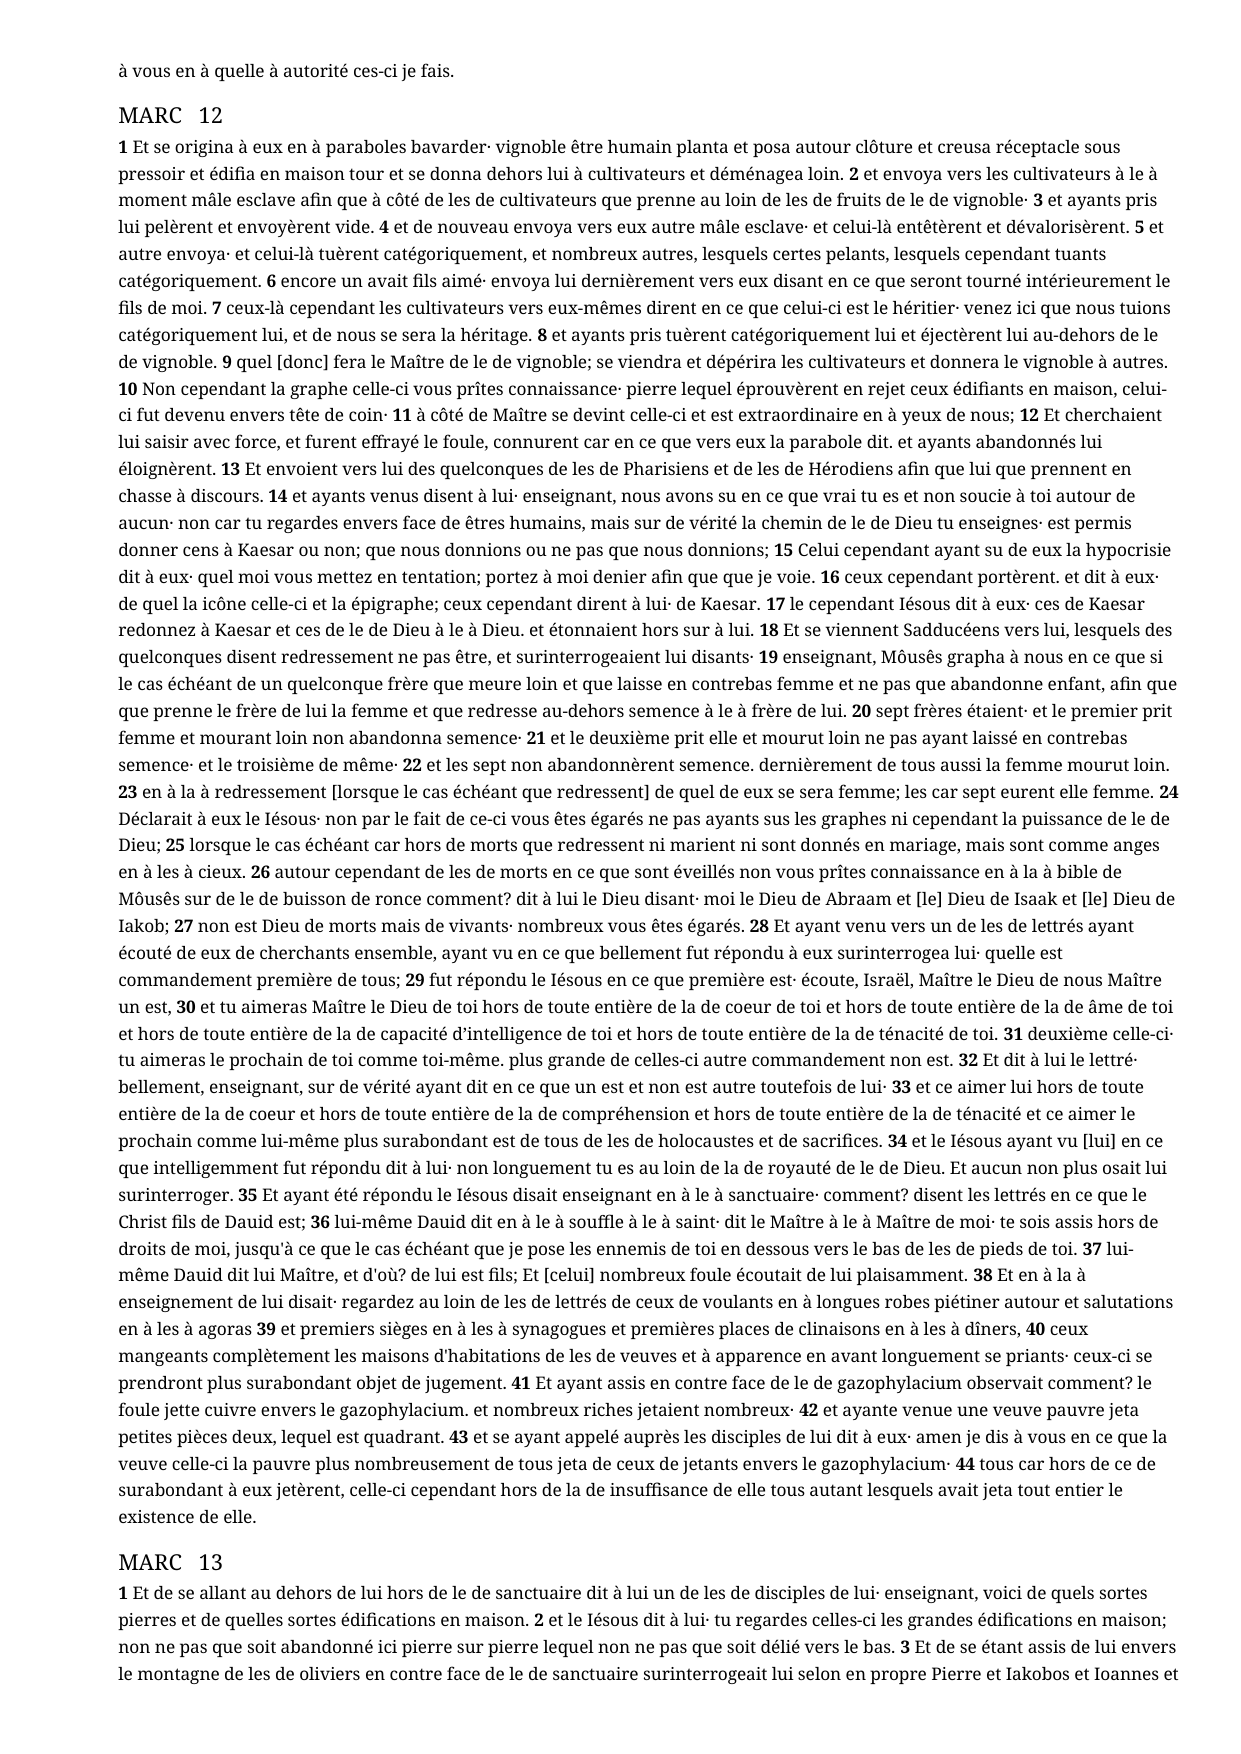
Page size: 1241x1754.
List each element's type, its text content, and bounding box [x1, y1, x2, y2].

text 1 Et de se allant au dehors de lui hors de le de sanctuaire dit à lui un de les de disciples de lui· enseignant, voici de quels sortes pierres et de quelles sortes édifications en maison. 2 et le Iésous dit à lui· tu regardes celles-ci les grandes édifications en maison; non ne pas que soit abandonné ici pierre sur pierre lequel non ne pas que soit délié vers le bas. 3 Et de se étant assis de lui envers le montagne de les de oliviers en contre face de le de sanctuaire surinterrogeait lui selon en propre Pierre et Iakobos et Ioannes et [118, 1581, 1181, 1685]
text 1 Et se origina à eux en à paraboles bavarder· vignoble être humain planta et posa autour clôture et creusa réceptacle sous pressoir et édifia en maison tour et se donna dehors lui à cultivateurs et déménagea loin. 2 et envoya vers les cultivateurs à le à moment mâle esclave afin que à côté de les de cultivateurs que prenne au loin de les de fruits de le de vignoble· 3 et ayants pris lui pelèrent et envoyèrent vide. 4 et de nouveau envoya vers eux autre mâle esclave· et celui-là entêtèrent et dévalorisèrent. 5 et autre envoya· et celui-là tuèrent catégoriquement, et nombreux autres, lesquels certes pelants, lesquels cependant tuants catégoriquement. 6 encore un avait fils aimé· envoya lui dernièrement vers eux disant en ce que seront tourné intérieurement le fils de moi. 7 ceux-là cependant les cultivateurs vers eux-mêmes dirent en ce que celui-ci est le héritier· venez ici que nous tuions catégoriquement lui, et de nous se sera la héritage. 8 et ayants pris tuèrent catégoriquement lui et éjectèrent lui au-dehors de le de vignoble. 9 quel [donc] fera le Maître de le de vignoble; se viendra et dépérira les cultivateurs et donnera le vignoble à autres. 10 Non cependant la graphe celle-ci vous prîtes connaissance· pierre lequel éprouvèrent en rejet ceux édifiants en maison, celui-ci fut devenu envers tête de coin· 11 à côté de Maître se devint celle-ci et est extraordinaire en à yeux de nous; 12 Et cherchaient lui saisir avec force, et furent effrayé le foule, connurent car en ce que vers eux la parabole dit. et ayants abandonnés lui éloignèrent. 13 Et envoient vers lui des quelconques de les de Pharisiens et de les de Hérodiens afin que lui que prennent en chasse à discours. 14 et ayants venus disent à lui· enseignant, nous avons su en ce que vrai tu es et non soucie à toi autour de aucun· non car tu regardes envers face de êtres humains, mais sur de vérité la chemin de le de Dieu tu enseignes· est permis donner cens à Kaesar ou non; que nous donnions ou ne pas que nous donnions; 15 Celui cependant ayant su de eux la hypocrisie dit à eux· quel moi vous mettez en tentation; portez à moi denier afin que que je voie. 16 ceux cependant portèrent. et dit à eux· de quel la icône celle-ci et la épigraphe; ceux cependant dirent à lui· de Kaesar. 17 le cependant Iésous dit à eux· ces de Kaesar redonnez à Kaesar et ces de le de Dieu à le à Dieu. et étonnaient hors sur à lui. 18 Et se viennent Sadducéens vers lui, lesquels des quelconques disent redressement ne pas être, et surinterrogeaient lui disants· 19 enseignant, Môusês grapha à nous en ce que si le cas échéant de un quelconque frère que meure loin et que laisse en contrebas femme et ne pas que abandonne enfant, afin que que prenne le frère de lui la femme et que redresse au-dehors semence à le à frère de lui. 20 sept frères étaient· et le premier prit femme et mourant loin non abandonna semence· 21 et le deuxième prit elle et mourut loin ne pas ayant laissé en contrebas semence· et le troisième de même· 22 et les sept non abandonnèrent semence. dernièrement de tous aussi la femme mourut loin. 23 en à la à redressement [lorsque le cas échéant que redressent] de quel de eux se sera femme; les car sept eurent elle femme. 24 Déclarait à eux le Iésous· non par le fait de ce-ci vous êtes égarés ne pas ayants sus les graphes ni cependant la puissance de le de Dieu; 25 lorsque le cas échéant car hors de morts que redressent ni marient ni sont donnés en mariage, mais sont comme anges en à les à cieux. 26 autour cependant de les de morts en ce que sont éveillés non vous prîtes connaissance en à la à bible de Môusês sur de le de buisson de ronce comment? dit à lui le Dieu disant· moi le Dieu de Abraam et [le] Dieu de Isaak et [le] Dieu de Iakob; 27 non est Dieu de morts mais de vivants· nombreux vous êtes égarés. 28 Et ayant venu vers un de les de lettrés ayant écouté de eux de cherchants ensemble, ayant vu en ce que bellement fut répondu à eux surinterrogea lui· quelle est commandement première de tous; 29 fut répondu le Iésous en ce que première est· écoute, Israël, Maître le Dieu de nous Maître un est, 30 et tu aimeras Maître le Dieu de toi hors de toute entière de la de coeur de toi et hors de toute entière de la de âme de toi et hors de toute entière de la de capacité d’intelligence de toi et hors de toute entière de la de ténacité de toi. 31 deuxième celle-ci· tu aimeras le prochain de toi comme toi-même. plus grande de celles-ci autre commandement non est. 32 Et dit à lui le lettré· bellement, enseignant, sur de vérité ayant dit en ce que un est et non est autre toutefois de lui· 33 et ce aimer lui hors de toute entière de la de coeur et hors de toute entière de la de compréhension et hors de toute entière de la de ténacité et ce aimer le prochain comme lui-même plus surabondant est de tous de les de holocaustes et de sacrifices. 34 et le Iésous ayant vu [lui] en ce que intelligemment fut répondu dit à lui· non longuement tu es au loin de la de royauté de le de Dieu. Et aucun non plus osait lui surinterroger. 35 Et ayant été répondu le Iésous disait enseignant en à le à sanctuaire· comment? disent les lettrés en ce que le Christ fils de Dauid est; 36 lui-même Dauid dit en à le à souffle à le à saint· dit le Maître à le à Maître de moi· te sois assis hors de droits de moi, jusqu'à ce que le cas échéant que je pose les ennemis de toi en dessous vers le bas de les de pieds de toi. 37 lui-même Dauid dit lui Maître, et d'où? de lui est fils; Et [celui] nombreux foule écoutait de lui plaisamment. 38 Et en à la à enseignement de lui disait· regardez au loin de les de lettrés de ceux de voulants en à longues robes piétiner autour et salutations en à les à agoras 39 et premiers sièges en à les à synagogues et premières places de clinaisons en à les à dîners, 40 ceux mangeants complètement les maisons d'habitations de les de veuves et à apparence en avant longuement se priants· ceux-ci se prendront plus surabondant objet de jugement. 41 Et ayant assis en contre face de le de gazophylacium observait comment? le foule jette cuivre envers le gazophylacium. et nombreux riches jetaient nombreux· 42 et ayante venue une veuve pauvre jeta petites pièces deux, lequel est quadrant. 43 et se ayant appelé auprès les disciples de lui dit à eux· amen je dis à vous en ce que la veuve celle-ci la pauvre plus nombreusement de tous jeta de ceux de jetants envers le gazophylacium· 44 tous car hors de ce de surabondant à eux jetèrent, celle-ci cependant hors de la de insuffisance de elle tous autant lesquels avait jeta tout entier le existence de elle. [118, 135, 1181, 1529]
text MARC 13 [118, 1547, 1181, 1577]
text MARC 12 [118, 101, 1181, 130]
text à vous en à quelle à autorité ces-ci je fais. [118, 59, 1181, 82]
